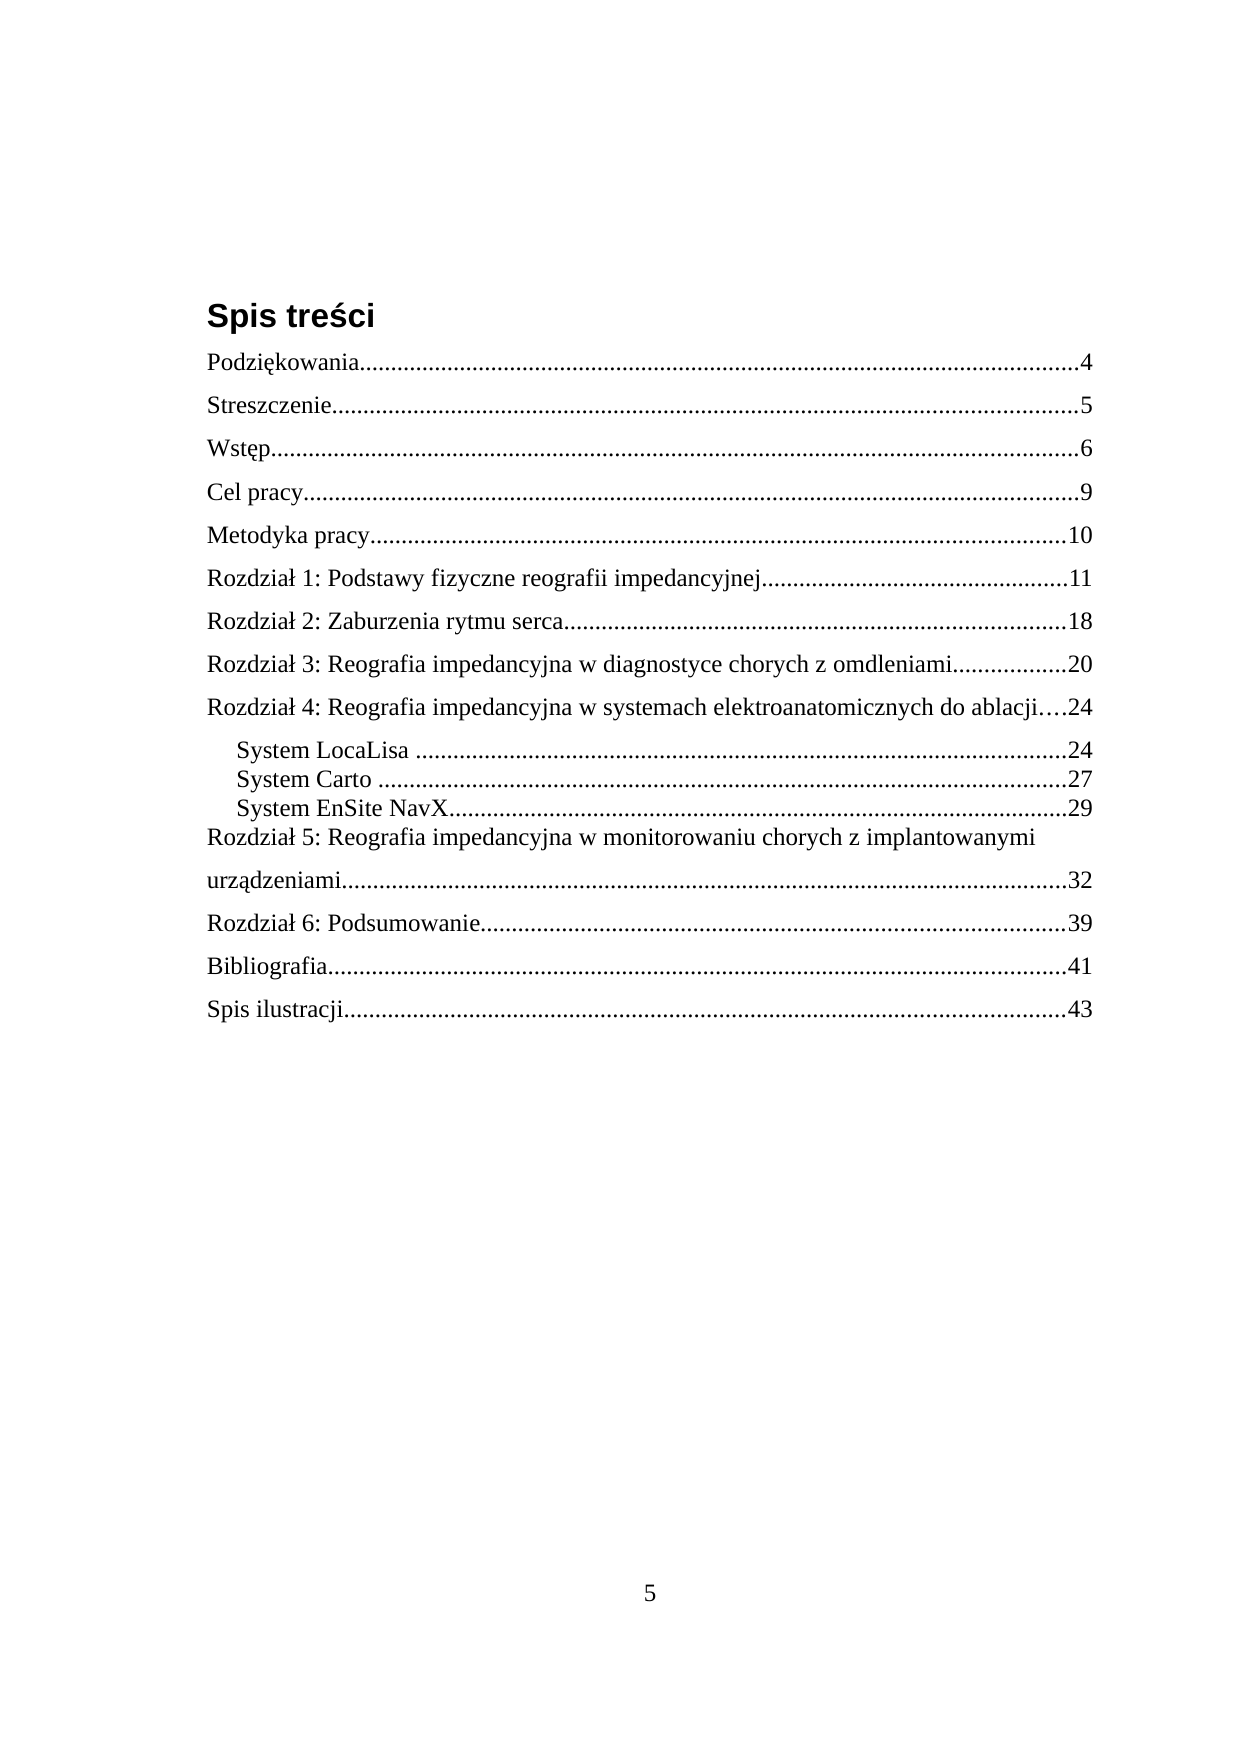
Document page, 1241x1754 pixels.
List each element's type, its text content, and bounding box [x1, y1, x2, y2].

text System LocaLisa 24 [236, 735, 1093, 764]
text Podziękowania 4 [207, 347, 1093, 376]
text Wstęp 6 [207, 433, 1093, 462]
text Rozdział 4: Reografia impedancyjna w systemach elektroanatomicznych do ablacji 24 [207, 692, 1093, 721]
text Spis ilustracji 43 [207, 994, 1093, 1023]
text Rozdział 3: Reografia impedancyjna w diagnostyce chorych z omdleniami. 20 [207, 649, 1093, 678]
text Rozdział 5: Reografia impedancyjna w monitorowaniu chorych z implantowanymi urządzeniami 32 [207, 822, 1093, 893]
text System Carto 27 [236, 764, 1093, 793]
text Rozdział 6: Podsumowanie 39 [207, 908, 1093, 937]
text Streszczenie 5 [207, 390, 1093, 419]
text Rozdział 2: Zaburzenia rytmu serca 18 [207, 606, 1093, 635]
text Bibliografia 41 [207, 951, 1093, 980]
text Metodyka pracy 10 [207, 520, 1093, 548]
text Rozdział 1: Podstawy fizyczne reografii impedancyjnej. 11 [207, 563, 1093, 592]
text System EnSite NavX 29 [236, 793, 1093, 822]
subtitle Spis treści [207, 296, 1093, 335]
text Cel pracy 9 [207, 477, 1093, 505]
